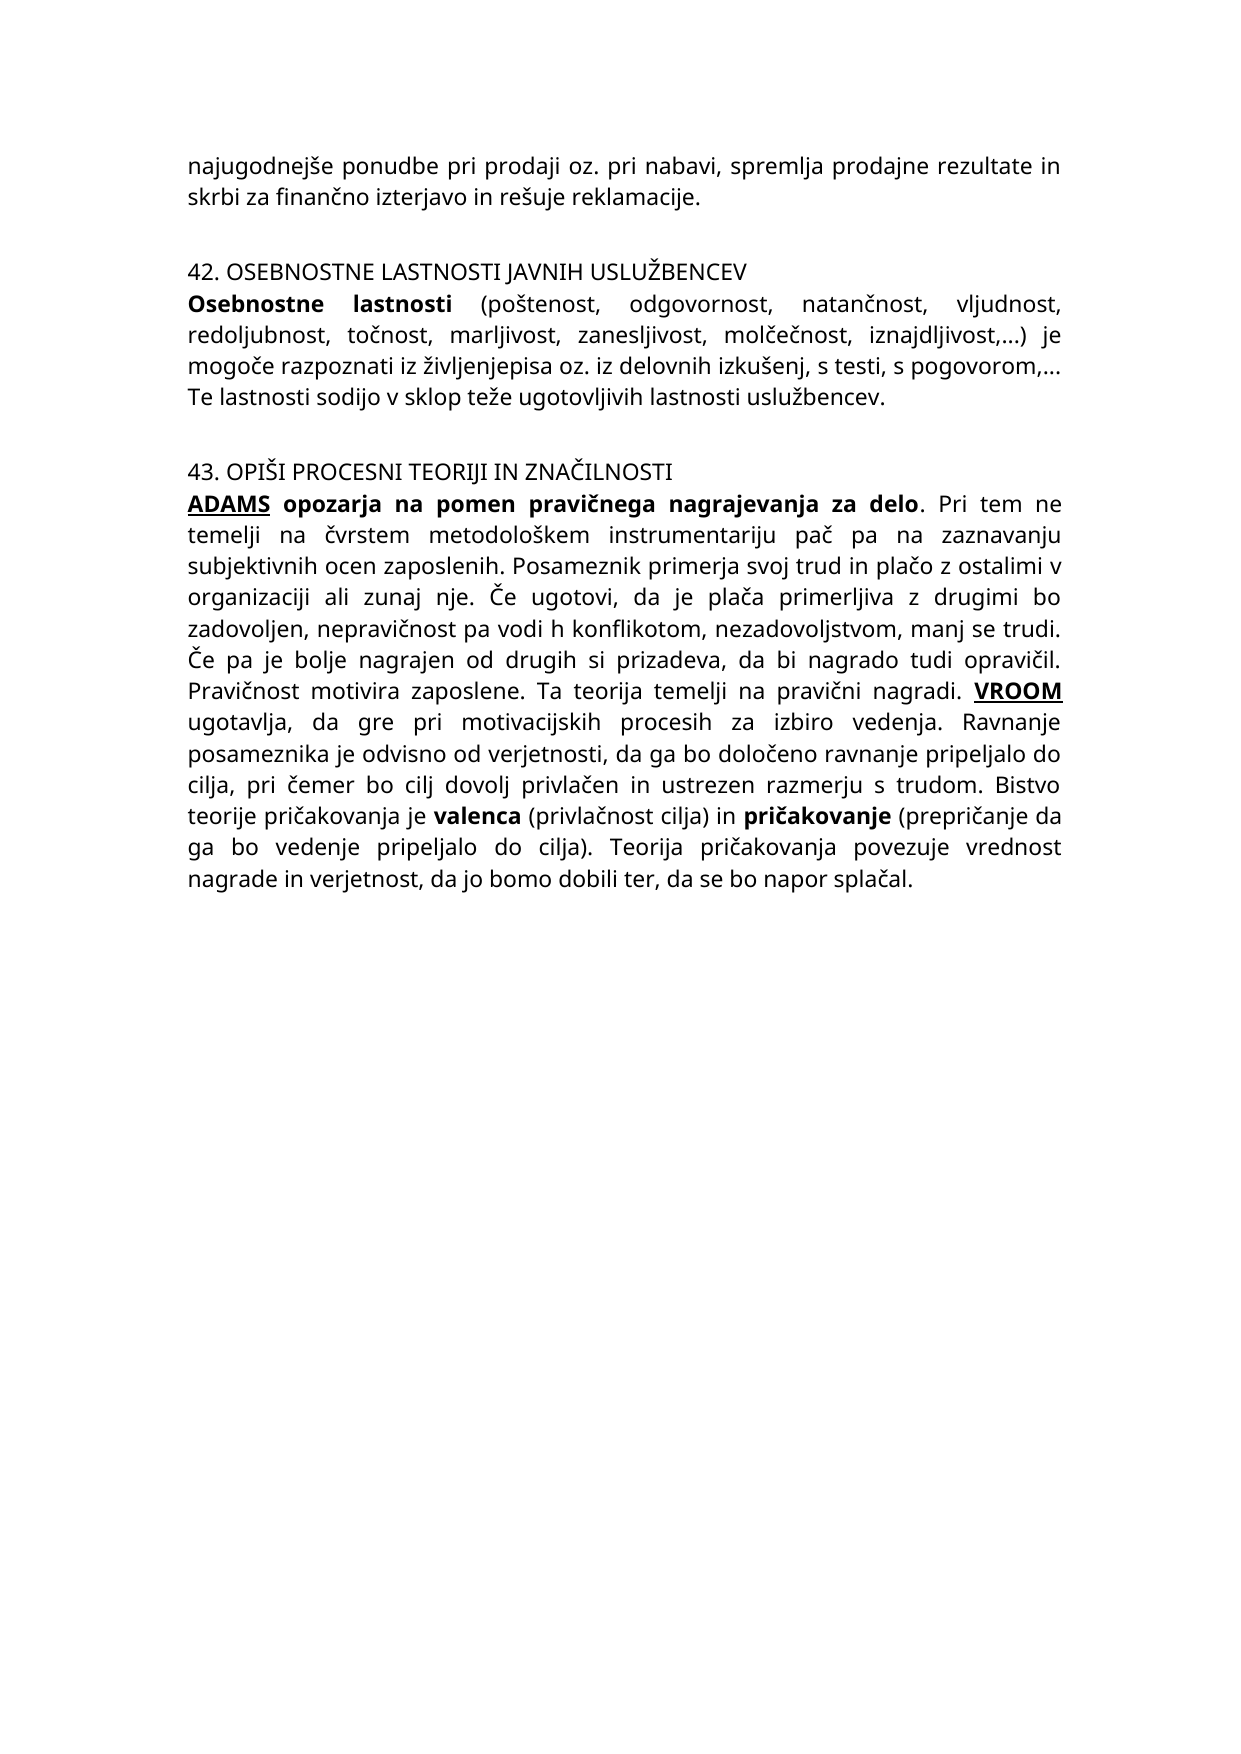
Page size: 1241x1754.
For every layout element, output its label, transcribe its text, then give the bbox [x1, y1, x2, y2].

subtitle 42. OSEBNOSTNE LASTNOSTI JAVNIH USLUŽBENCEV [187, 256, 1053, 287]
text najugodnejše ponudbe pri prodaji oz. pri nabavi, spremlja prodajne rezultate in skrbi za finančno izterjavo in rešuje reklamacije. [187, 150, 1062, 212]
text ADAMS opozarja na pomen pravičnega nagrajevanja za delo. Pri tem ne temelji na čvrstem metodološkem instrumentariju pač pa na zaznavanju subjektivnih ocen zaposlenih. Posameznik primerja svoj trud in plačo z ostalimi v organizaciji ali zunaj nje. Če ugotovi, da je plača primerljiva z drugimi bo zadovoljen, nepravičnost pa vodi h konflikotom, nezadovoljstvom, manj se trudi. Če pa je bolje nagrajen od drugih si prizadeva, da bi nagrado tudi opravičil. Pravičnost motivira zaposlene. Ta teorija temelji na pravični nagradi. VROOM ugotavlja, da gre pri motivacijskih procesih za izbiro vedenja. Ravnanje posameznika je odvisno od verjetnosti, da ga bo določeno ravnanje pripeljalo do cilja, pri čemer bo cilj dovolj privlačen in ustrezen razmerju s trudom. Bistvo teorije pričakovanja je valenca (privlačnost cilja) in pričakovanje (prepričanje da ga bo vedenje pripeljalo do cilja). Teorija pričakovanja povezuje vrednost nagrade in verjetnost, da jo bomo dobili ter, da se bo napor splačal. [187, 487, 1062, 894]
text Osebnostne lastnosti (poštenost, odgovornost, natančnost, vljudnost, redoljubnost, točnost, marljivost, zanesljivost, molčečnost, iznajdljivost,...) je mogoče razpoznati iz življenjepisa oz. iz delovnih izkušenj, s testi, s pogovorom,... Te lastnosti sodijo v sklop teže ugotovljivih lastnosti uslužbencev. [187, 287, 1062, 412]
subtitle 43. OPIŠI PROCESNI TEORIJI IN ZNAČILNOSTI [187, 456, 1053, 487]
